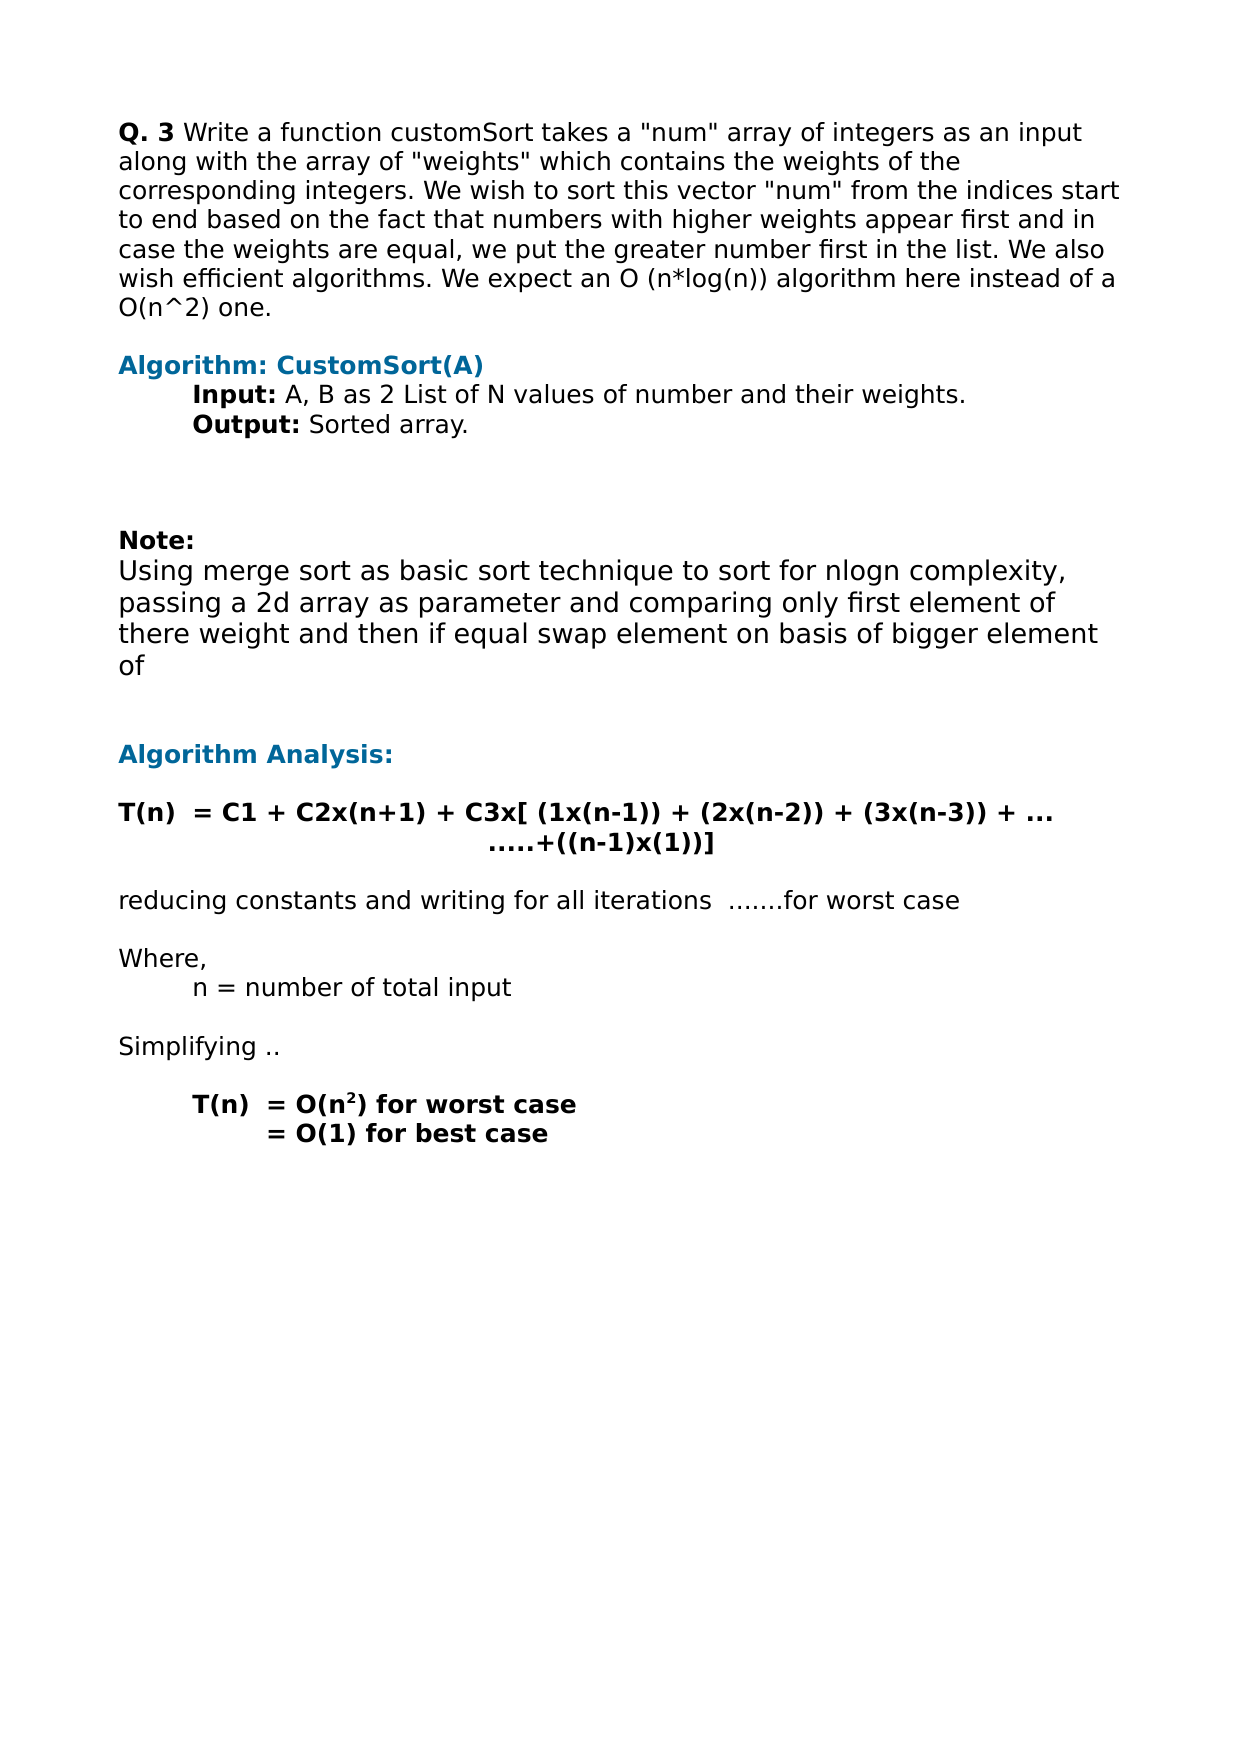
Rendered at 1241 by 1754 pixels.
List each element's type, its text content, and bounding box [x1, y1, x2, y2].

text Algorithm: CustomSort(A) [118, 351, 1122, 381]
text Simplifying .. [118, 1032, 1122, 1061]
text Algorithm Analysis: [118, 740, 1122, 769]
text = O(1) for best case [118, 1119, 1122, 1148]
text Output: Sorted array. [118, 410, 1122, 439]
text n = number of total input [118, 973, 1122, 1003]
text Where, [118, 944, 1122, 973]
text Using merge sort as basic sort technique to sort for nlogn complexity, passing a 2d array as parameter and comparing only first element of there weight and then if equal swap element on basis of bigger element of [118, 556, 1122, 682]
text .....+((n-1)x(1))] [118, 828, 1122, 857]
text T(n) = O(n2) for worst case [118, 1090, 1122, 1119]
text T(n) = C1 + C2x(n+1) + C3x[ (1x(n-1)) + (2x(n-2)) + (3x(n-3)) + ... [118, 798, 1122, 828]
text Note: [118, 526, 1122, 556]
text Q. 3 Write a function customSort takes a "num" array of integers as an input along with the array of "weights" which contains the weights of the corresponding integers. We wish to sort this vector "num" from the indices start to end based on the fact that numbers with higher weights appear first and in case the weights are equal, we put the greater number first in the list. We also wish efficient algorithms. We expect an O (n*log(n)) algorithm here instead of a O(n^2) one. [118, 118, 1122, 322]
text Input: A, B as 2 List of N values of number and their weights. [118, 381, 1122, 410]
text reducing constants and writing for all iterations .......for worst case [118, 886, 1122, 915]
